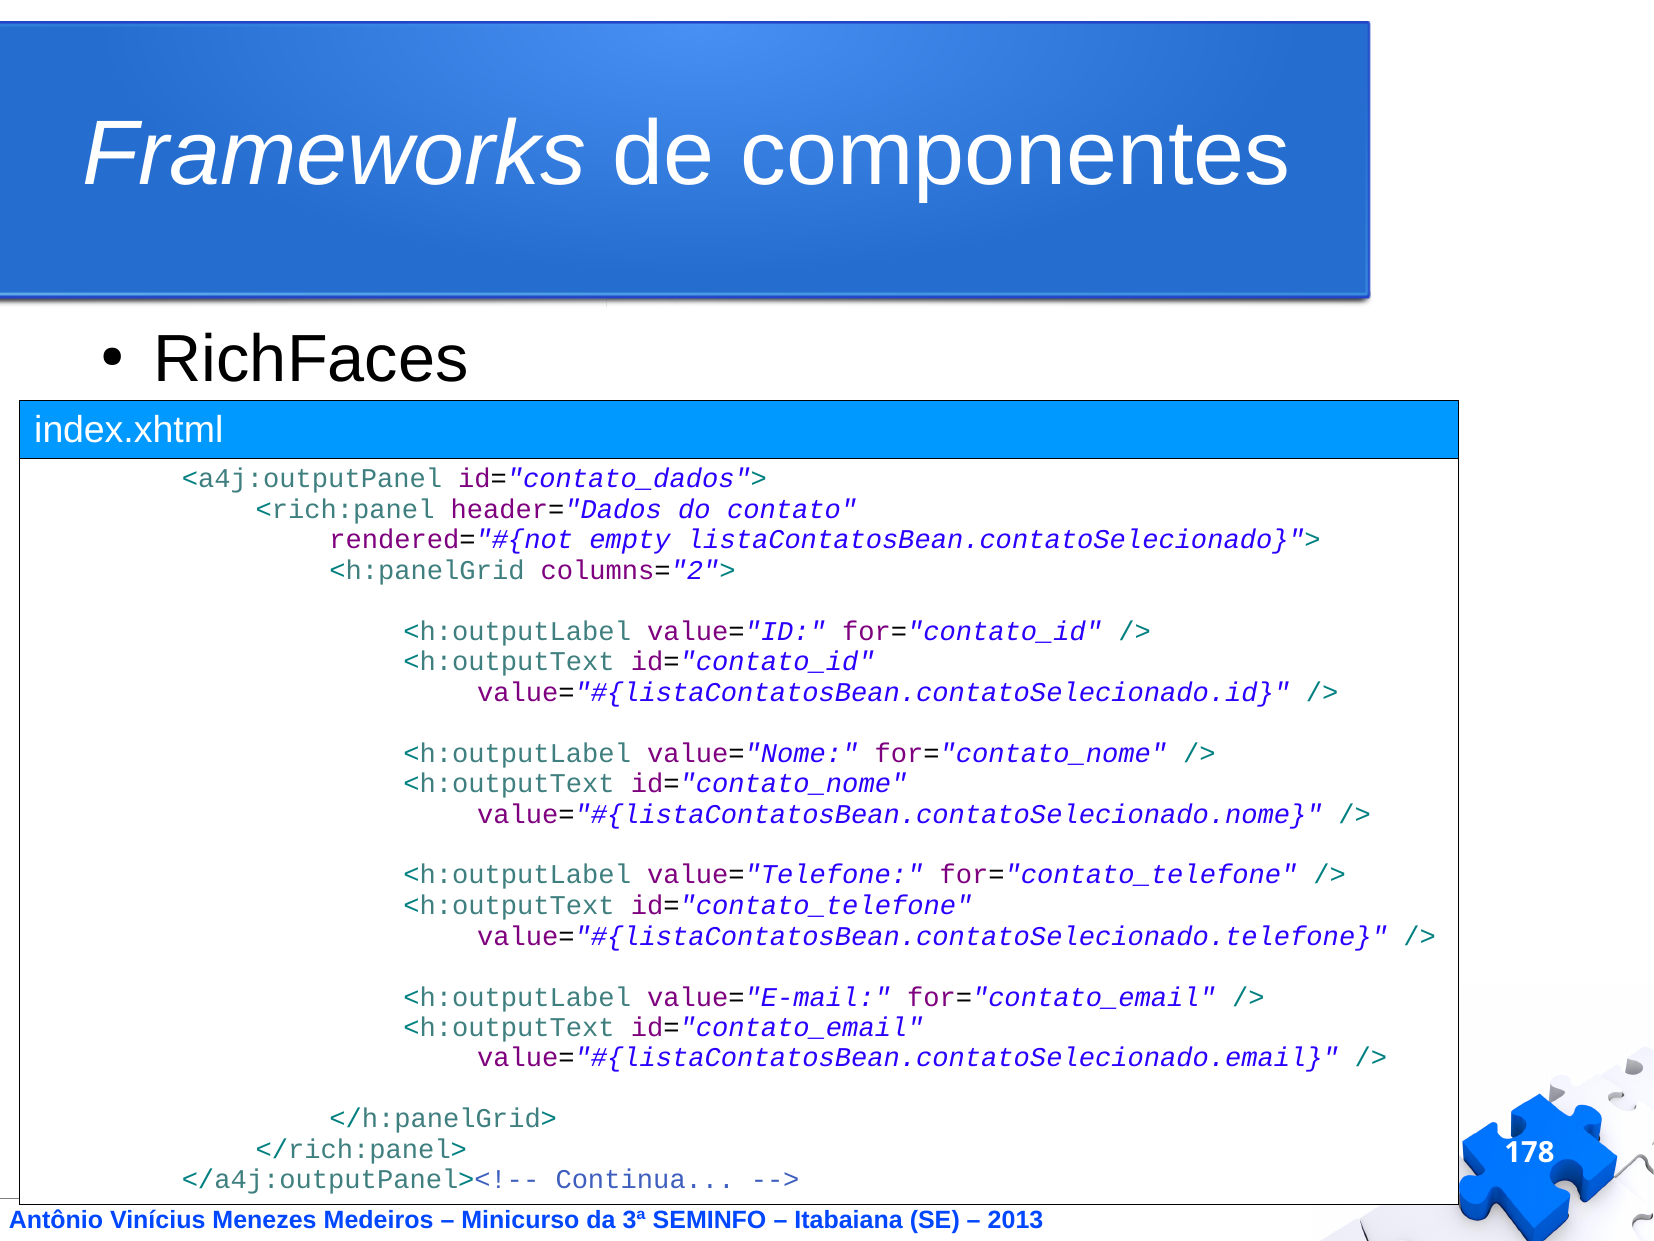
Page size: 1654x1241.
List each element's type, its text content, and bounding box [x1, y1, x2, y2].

table_cell <a4j:outputPanel id="contato_dados"> <rich:panel header="Dados do contato" rendered="#{not empty listaContatosBean.contatoSelecionado}"> <h:panelGrid columns="2"> <h:outputLabel value="ID:" for="contato_id" /> <h:outputText id="contato_id" value="#{listaContatosBean.contatoSelecionado.id}" /> <h:outputLabel value="Nome:" for="contato_nome" /> <h:outputText id="contato_nome" value="#{listaContatosBean.contatoSelecionado.nome}" /> <h:outputLabel value="Telefone:" for="contato_telefone" /> <h:outputText id="contato_telefone" value="#{listaContatosBean.contatoSelecionado.telefone}" /> <h:outputLabel value="E-mail:" for="contato_email" /> <h:outputText id="contato_email" value="#{listaContatosBean.contatoSelecionado.email}" /> </h:panelGrid> </rich:panel> </a4j:outputPanel><!-- Continua... --> [20, 459, 1458, 1204]
picture [0, 21, 1375, 307]
table_header index.xhtml [20, 401, 1458, 458]
title Frameworks de componentes [82, 49, 1323, 257]
picture [1311, 983, 1654, 1241]
list RichFaces [82, 320, 1356, 400]
